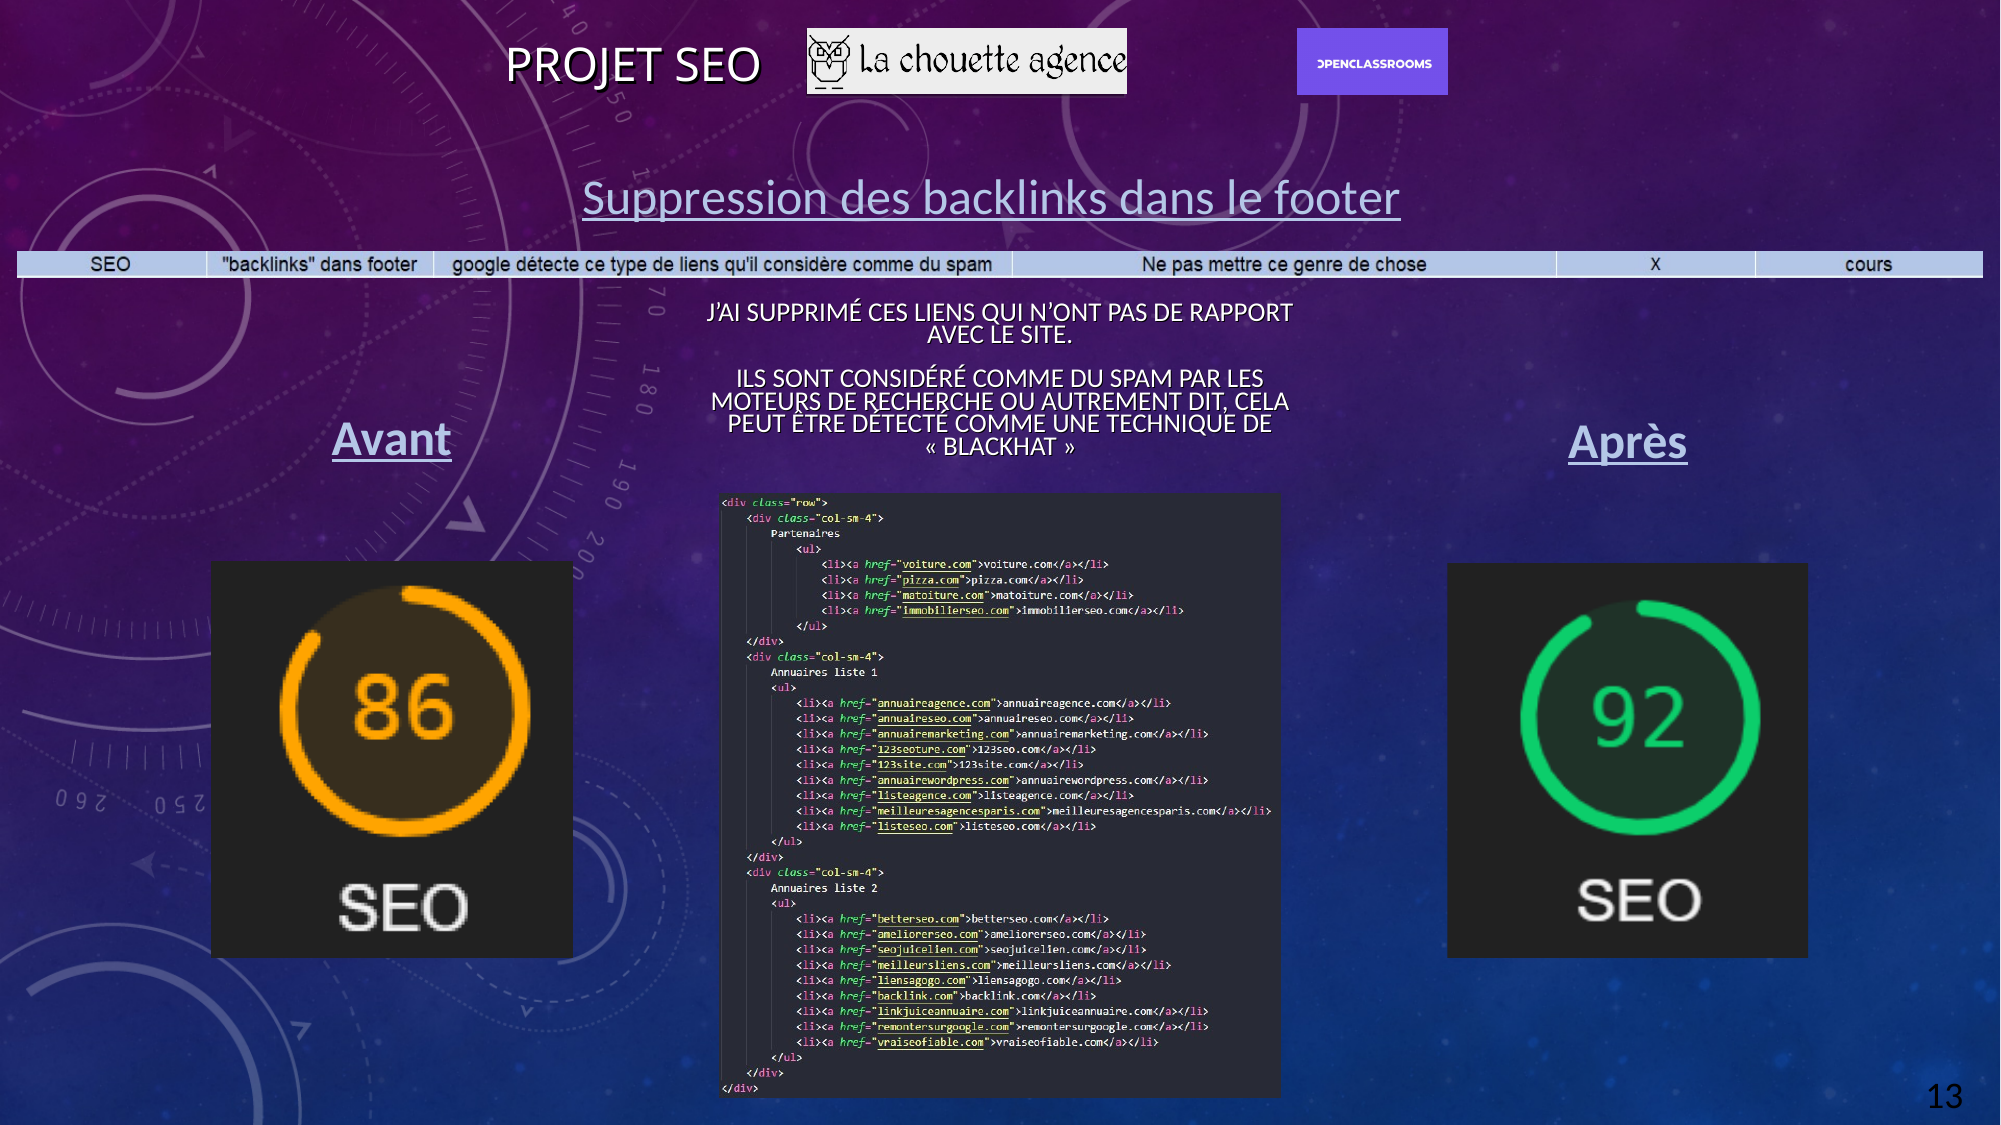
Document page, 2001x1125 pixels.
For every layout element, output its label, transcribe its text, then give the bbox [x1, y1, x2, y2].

title Projet SEO avec [489, 27, 1448, 99]
picture [17, 251, 1983, 278]
picture [211, 561, 573, 958]
text_box 13 [1910, 1062, 2000, 1125]
picture [806, 27, 1128, 95]
picture [719, 493, 1281, 1098]
text_box Suppression des backlinks dans le footer [211, 156, 1773, 233]
text_box Après [1541, 400, 1714, 477]
text_box Avant [305, 397, 478, 474]
picture [1297, 28, 1448, 95]
picture [1447, 563, 1809, 958]
subtitle J’ai supprimé ces liens qui n’ont pas de rapport avec le site. Ils sont considéré comme du spam par les moteurs de recherche ou autrement dit, cela peut être détecté comme une technique de « blackhat » [666, 295, 1334, 475]
